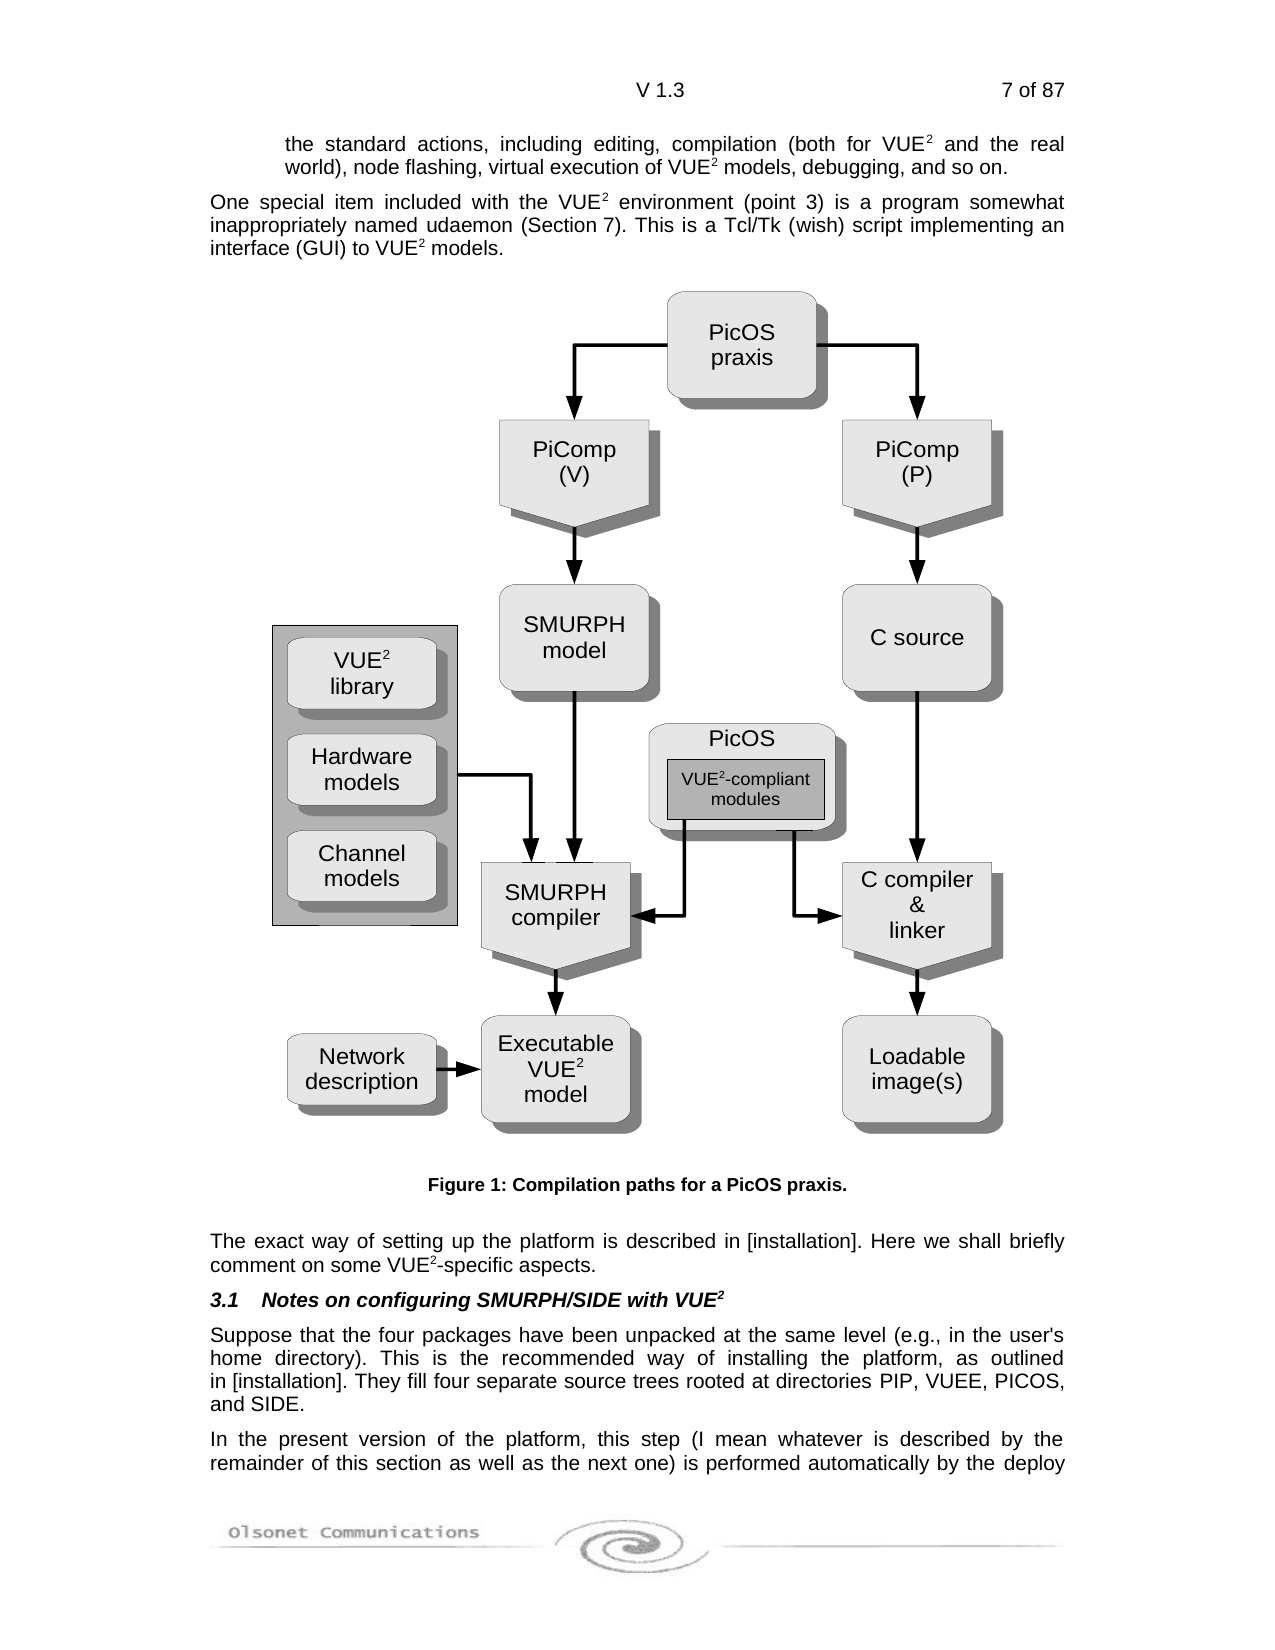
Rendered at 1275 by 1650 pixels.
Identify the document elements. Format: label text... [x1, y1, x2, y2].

text Suppose that the four packages have been unpacked at the same level (e.g., in the user's home directory). This is the recommended way of installing the platform, as outlined in [installation]. They fill four separate source trees rooted at directories PIP, VUEE, PICOS, and SIDE. [210, 1323, 1065, 1416]
text In the present version of the platform, this step (I mean whatever is described by the remainder of this section as well as the next one) is performed automatically by the deploy [210, 1428, 1065, 1474]
text The exact way of setting up the platform is described in [installation]. Here we shall briefly comment on some VUE2-specific aspects. [210, 1230, 1065, 1276]
picture [210, 1504, 1065, 1596]
text One special item included with the VUE2 environment (point 3) is a program somewhat inappropriately named udaemon (Section 7). This is a Tcl/Tk (wish) script implementing an interface (GUI) to VUE2 models. [210, 190, 1065, 260]
subtitle Notes on configuring SMURPH/SIDE with VUE2 [210, 1288, 1065, 1311]
text Figure 1: Compilation paths for a PicOS praxis. [265, 1174, 1010, 1195]
list the standard actions, including editing, compilation (both for VUE2 and the real world), node flashing, virtual execution of VUE2 models, debugging, and so on. [247, 132, 1065, 179]
